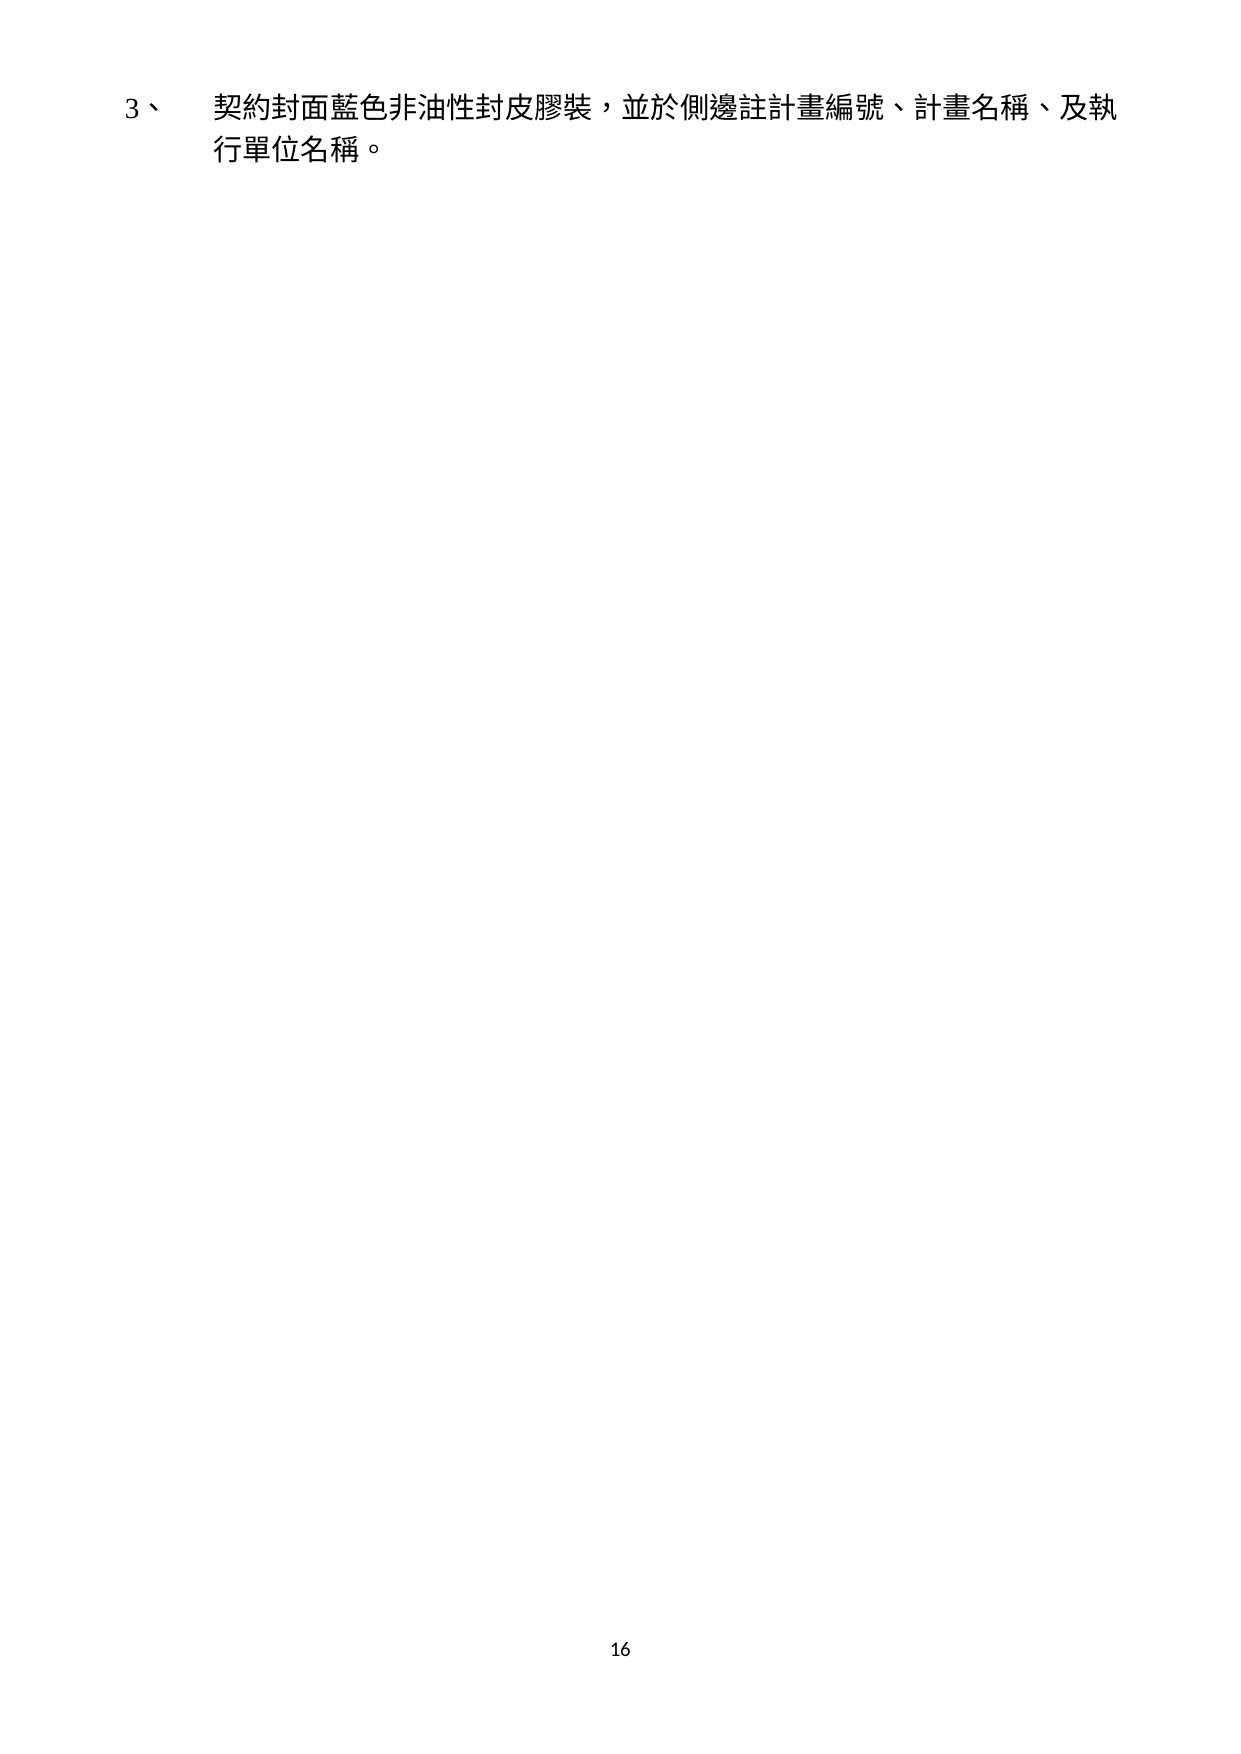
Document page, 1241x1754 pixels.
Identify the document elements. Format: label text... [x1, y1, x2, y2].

list 契約封面藍色非油性封皮膠裝，並於側邊註計畫編號、計畫名稱、及執行單位名稱。 [124, 85, 1131, 169]
